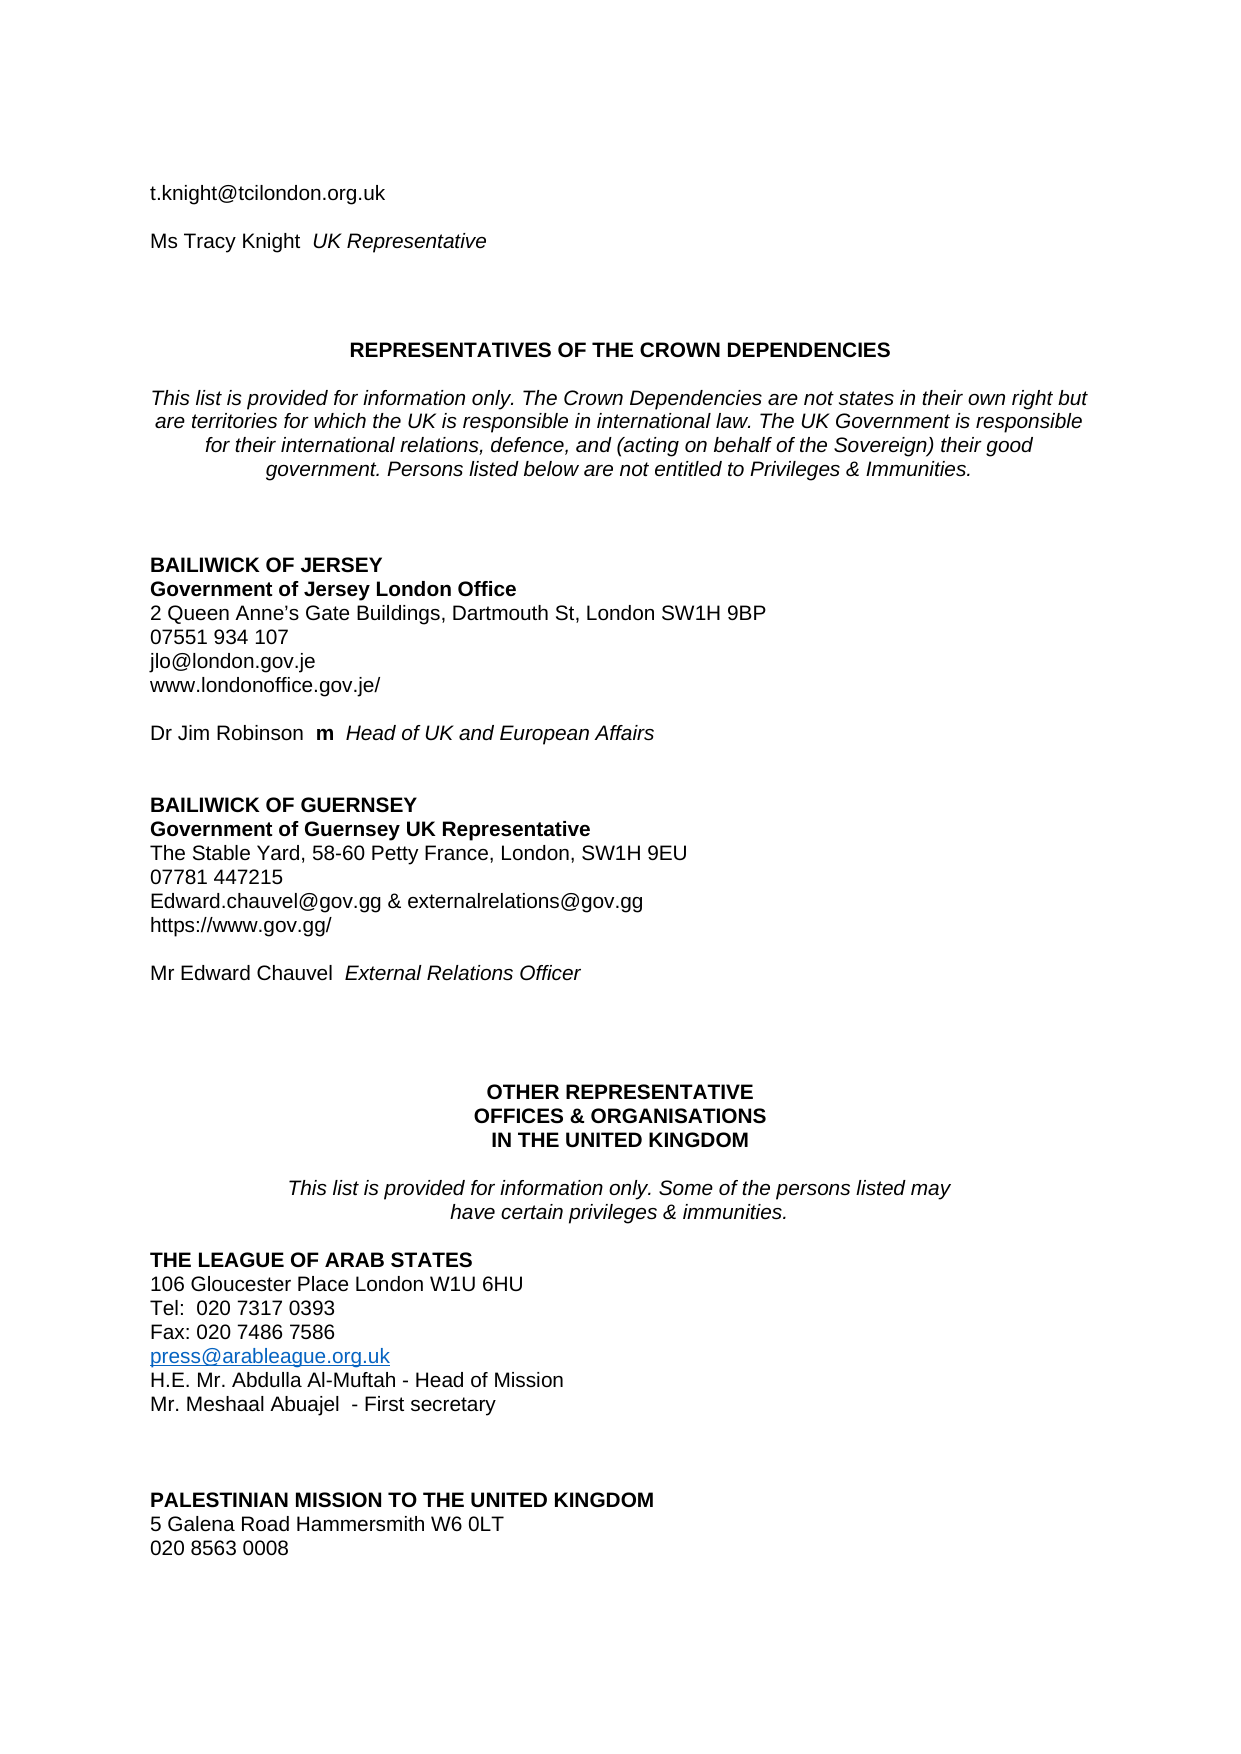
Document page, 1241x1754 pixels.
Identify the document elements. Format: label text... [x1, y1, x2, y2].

text 2 Queen Anne’s Gate Buildings, Dartmouth St, London SW1H 9BP [150, 601, 1090, 625]
text jlo@london.gov.je [150, 649, 1090, 673]
text 5 Galena Road Hammersmith W6 0LT [150, 1511, 1090, 1535]
text www.londonoffice.gov.je/ [150, 673, 1090, 697]
text 020 8563 0008 [150, 1535, 1090, 1559]
subtitle THE LEAGUE OF ARAB STATES [150, 1248, 1090, 1272]
text This list is provided for information only. Some of the persons listed may [150, 1176, 1090, 1200]
text have certain privileges & immunities. [150, 1200, 1090, 1224]
text IN THE UNITED KINGDOM [150, 1128, 1090, 1152]
text Government of Jersey London Office [150, 577, 1090, 601]
text Ms Tracy Knight UK Representative [150, 228, 1090, 252]
text This list is provided for information only. The Crown Dependencies are not states in their own right but are territories for which the UK is responsible in international law. The UK Government is responsible for their international relations, defence, and (acting on behalf of the Sovereign) their good government. Persons listed below are not entitled to Privileges & Immunities. [150, 385, 1090, 481]
text https://www.gov.gg/ [150, 912, 1090, 936]
text Mr Edward Chauvel External Relations Officer [150, 960, 1090, 984]
text Fax: 020 7486 7586 [150, 1320, 1090, 1344]
text OFFICES & ORGANISATIONS [150, 1104, 1090, 1128]
text 07551 934 107 [150, 625, 1090, 649]
text H.E. Mr. Abdulla Al-Muftah - Head of Mission [150, 1368, 1090, 1392]
text 106 Gloucester Place London W1U 6HU [150, 1272, 1090, 1296]
text Edward.chauvel@gov.gg & externalrelations@gov.gg [150, 888, 1090, 912]
text Mr. Meshaal Abuajel - First secretary [150, 1392, 1090, 1416]
text t.knight@tcilondon.org.uk [150, 181, 1090, 204]
text Tel: 020 7317 0393 [150, 1296, 1090, 1320]
text press@arableague.org.uk [150, 1344, 1090, 1368]
text OTHER REPRESENTATIVE [150, 1080, 1090, 1104]
text 07781 447215 [150, 864, 1090, 888]
subtitle PALESTINIAN MISSION TO THE UNITED KINGDOM [150, 1487, 1090, 1511]
text Government of Guernsey UK Representative [150, 817, 1090, 841]
text BAILIWICK OF GUERNSEY [150, 793, 1090, 817]
text Dr Jim Robinson m Head of UK and European Affairs [150, 721, 1090, 745]
text The Stable Yard, 58-60 Petty France, London, SW1H 9EU [150, 841, 1090, 864]
text BAILIWICK OF JERSEY [150, 553, 1090, 577]
text REPRESENTATIVES OF THE CROWN DEPENDENCIES [150, 337, 1090, 361]
